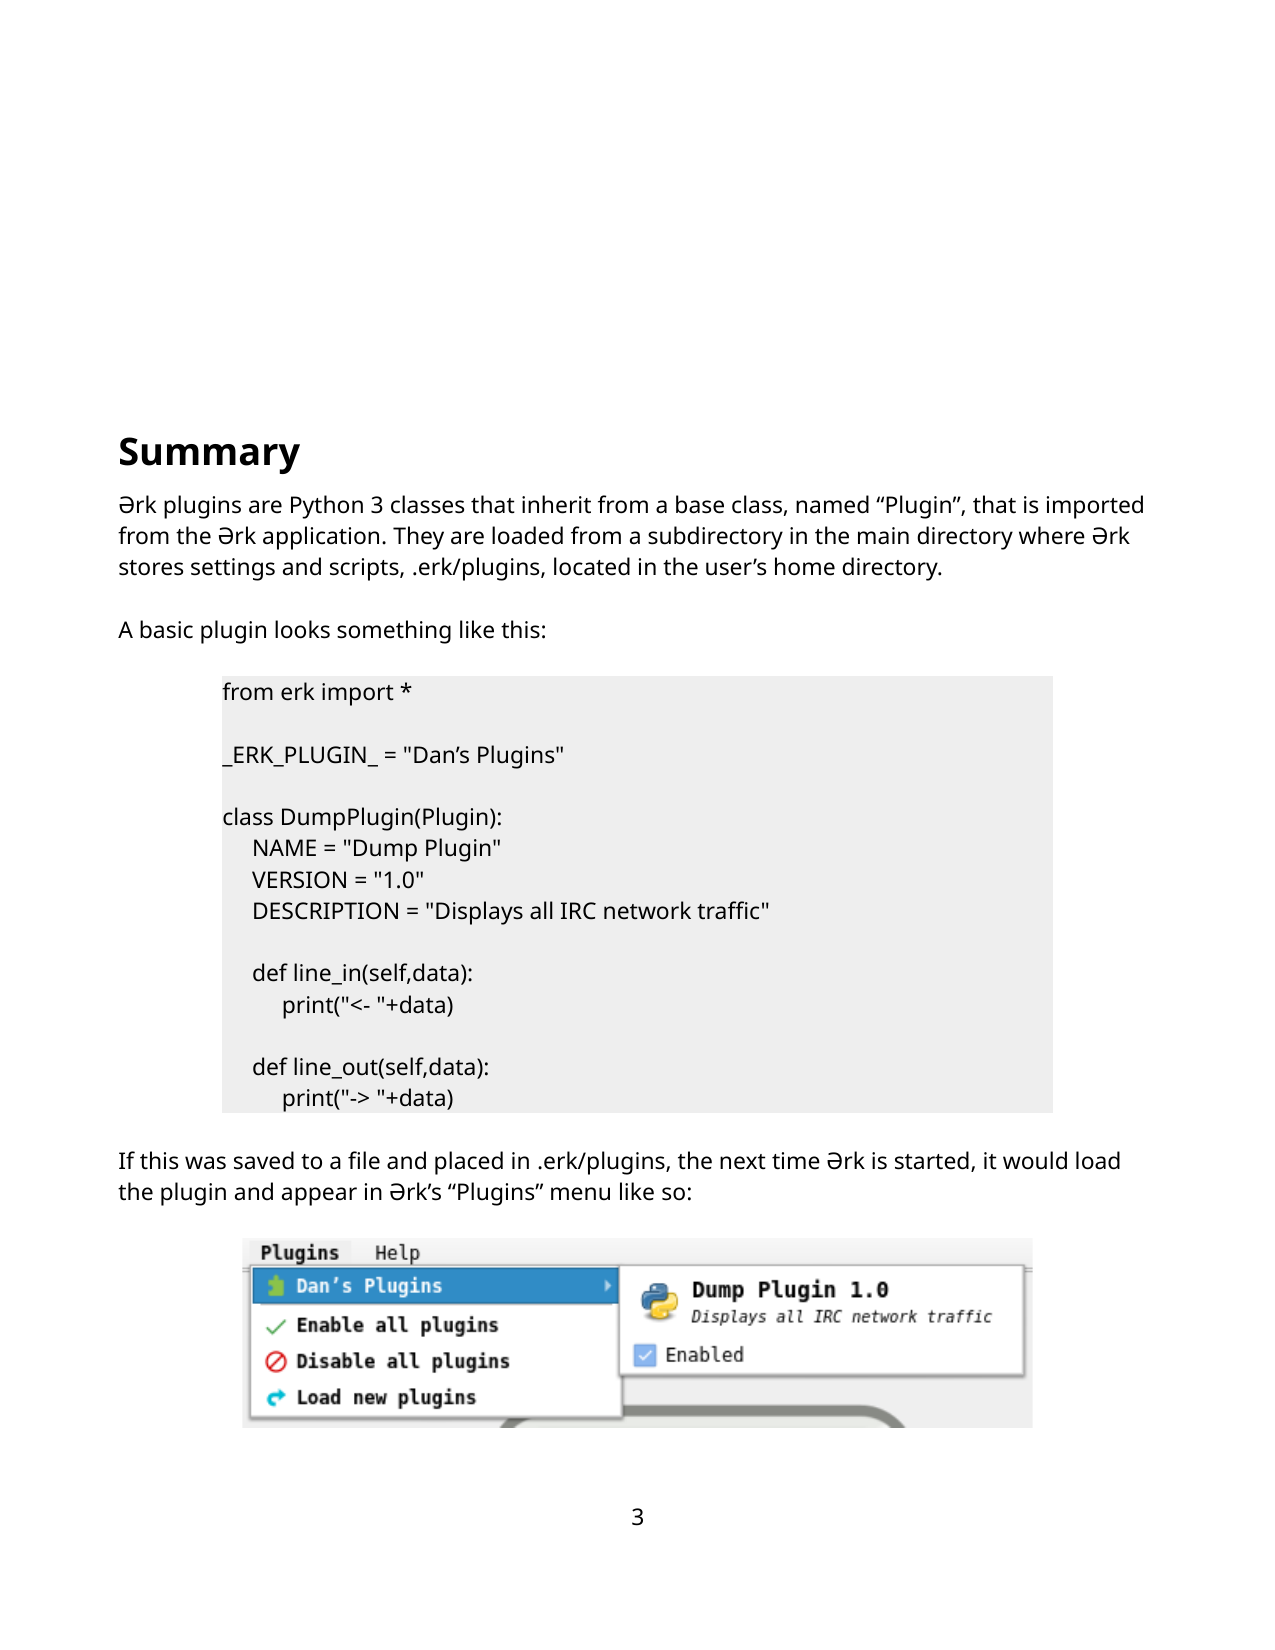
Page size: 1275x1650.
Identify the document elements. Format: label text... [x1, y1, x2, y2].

text A basic plugin looks something like this: [118, 613, 1157, 645]
text Ərk plugins are Python 3 classes that inherit from a base class, named “Plugin”, that is imported from the Ərk application. They are loaded from a subdirectory in the main directory where Ərk stores settings and scripts, .erk/plugins, located in the user’s home directory. [118, 488, 1157, 582]
subtitle Summary [118, 424, 1157, 476]
table_header from erk import * _ERK_PLUGIN_ = "Dan’s Plugins" class DumpPlugin(Plugin): NAME = "Dump Plugin" VERSION = "1.0" DESCRIPTION = "Displays all IRC network traffic" def line_in(self,data): print("<- "+data) def line_out(self,data): print("-> "+data) [222, 676, 1053, 1113]
picture [242, 1238, 1033, 1428]
text If this was saved to a file and placed in .erk/plugins, the next time Ərk is started, it would load the plugin and appear in Ərk’s “Plugins” menu like so: [118, 1145, 1157, 1207]
